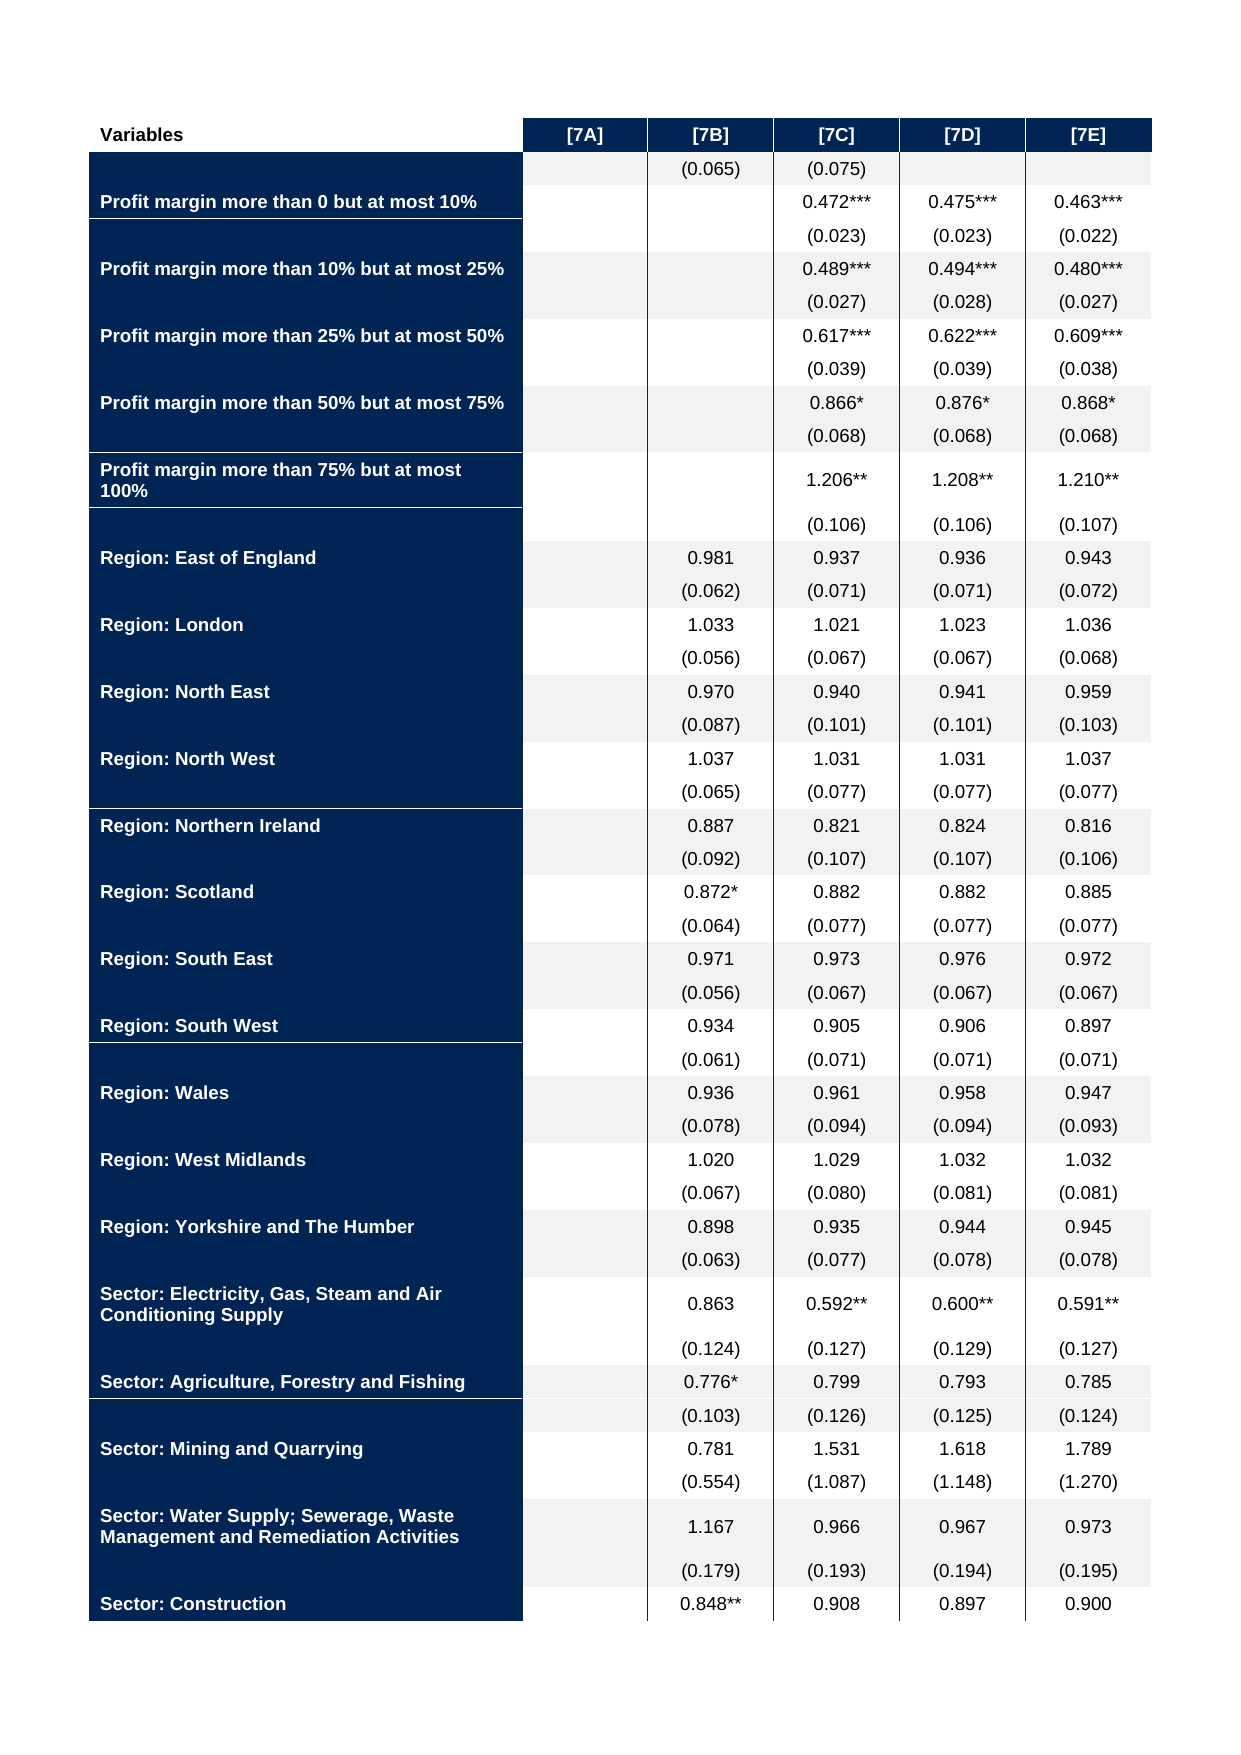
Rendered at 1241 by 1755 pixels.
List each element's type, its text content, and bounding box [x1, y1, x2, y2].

table_cell 0.945 [1026, 1210, 1151, 1243]
table_cell [648, 319, 773, 352]
table_cell Region: North West [89, 742, 522, 775]
table_cell [523, 1499, 647, 1554]
table_cell Region: South West [89, 1009, 522, 1042]
table_cell 0.882 [774, 875, 899, 909]
table_cell (0.068) [1026, 641, 1151, 675]
table_cell (0.094) [774, 1109, 899, 1143]
table_cell 0.600** [900, 1277, 1025, 1332]
table_cell [523, 1043, 647, 1076]
table_cell 0.961 [774, 1076, 899, 1109]
table_cell [648, 386, 773, 419]
table_cell [523, 1143, 647, 1176]
table_header [7E] [1026, 118, 1151, 152]
table_cell 0.905 [774, 1009, 899, 1042]
table_cell (0.023) [900, 219, 1025, 252]
table_cell 1.210** [1026, 453, 1151, 507]
table_cell 0.908 [774, 1587, 899, 1621]
table_cell 1.037 [648, 742, 773, 775]
table_cell [89, 641, 522, 675]
table_cell [89, 1332, 522, 1365]
table_cell 0.463*** [1026, 185, 1151, 218]
table_cell 0.622*** [900, 319, 1025, 352]
table_cell 0.591** [1026, 1277, 1151, 1332]
table_cell (0.078) [648, 1109, 773, 1143]
table_cell (0.077) [774, 909, 899, 942]
table_cell 0.793 [900, 1365, 1025, 1398]
table_cell 0.936 [648, 1076, 773, 1109]
table_cell [648, 285, 773, 319]
table_cell 0.785 [1026, 1365, 1151, 1398]
table_header [7D] [900, 118, 1025, 152]
table_cell 0.494*** [900, 252, 1025, 285]
table_cell (0.103) [648, 1399, 773, 1432]
table_cell (0.067) [900, 641, 1025, 675]
table_cell [523, 386, 647, 419]
table_cell 0.940 [774, 675, 899, 708]
table_cell 0.944 [900, 1210, 1025, 1243]
table_cell 0.971 [648, 942, 773, 976]
table_header [7C] [774, 118, 899, 152]
table_cell (0.068) [900, 419, 1025, 452]
table_cell 1.031 [900, 742, 1025, 775]
table_cell (0.067) [648, 1176, 773, 1210]
table_cell (0.127) [774, 1332, 899, 1365]
table_cell 0.821 [774, 809, 899, 842]
table_cell [523, 1243, 647, 1277]
table_cell [523, 152, 647, 185]
table_cell [648, 508, 773, 541]
table_cell (0.106) [774, 508, 899, 541]
table_cell [89, 775, 522, 808]
table_cell [89, 842, 522, 875]
table_cell 0.781 [648, 1432, 773, 1465]
table_cell Region: London [89, 608, 522, 641]
table_cell (0.071) [1026, 1043, 1151, 1076]
table_cell (0.129) [900, 1332, 1025, 1365]
table_cell (0.067) [774, 976, 899, 1009]
table_cell (1.087) [774, 1465, 899, 1499]
table_cell 0.973 [1026, 1499, 1151, 1554]
table_cell [523, 1432, 647, 1465]
table_cell (1.148) [900, 1465, 1025, 1499]
table_cell (0.065) [648, 775, 773, 808]
table_cell Sector: Agriculture, Forestry and Fishing [89, 1365, 522, 1398]
table_cell [89, 708, 522, 742]
table_cell 1.020 [648, 1143, 773, 1176]
table_cell [523, 1076, 647, 1109]
table_cell (0.078) [1026, 1243, 1151, 1277]
table_cell [89, 285, 522, 319]
table_cell [648, 352, 773, 386]
table_cell 0.592** [774, 1277, 899, 1332]
table_cell [523, 942, 647, 976]
table_cell [523, 352, 647, 386]
table_cell Sector: Mining and Quarrying [89, 1432, 522, 1465]
table_cell [89, 976, 522, 1009]
table_cell (0.080) [774, 1176, 899, 1210]
table_cell (0.063) [648, 1243, 773, 1277]
table_cell (0.081) [900, 1176, 1025, 1210]
table_cell (0.194) [900, 1554, 1025, 1587]
table_cell [648, 185, 773, 218]
table_cell (0.554) [648, 1465, 773, 1499]
table_cell 0.475*** [900, 185, 1025, 218]
table_cell (0.195) [1026, 1554, 1151, 1587]
table_cell [89, 1554, 522, 1587]
table_cell 0.848** [648, 1587, 773, 1621]
table_cell 1.206** [774, 453, 899, 507]
table_cell [523, 976, 647, 1009]
table_cell [89, 152, 522, 185]
table_cell 1.023 [900, 608, 1025, 641]
table_cell (0.077) [774, 775, 899, 808]
table_cell 0.489*** [774, 252, 899, 285]
table_cell [523, 1109, 647, 1143]
table_cell 1.167 [648, 1499, 773, 1554]
table_cell (0.065) [648, 152, 773, 185]
table_cell Region: East of England [89, 541, 522, 574]
table_cell [523, 285, 647, 319]
table_cell [523, 775, 647, 808]
table_cell (0.056) [648, 641, 773, 675]
table_cell 1.037 [1026, 742, 1151, 775]
table_cell 0.937 [774, 541, 899, 574]
table_cell [523, 842, 647, 875]
table_cell [523, 1587, 647, 1621]
table_header [7A] [523, 118, 647, 152]
table_cell 0.816 [1026, 809, 1151, 842]
table_cell 0.972 [1026, 942, 1151, 976]
table_cell 0.480*** [1026, 252, 1151, 285]
table_cell Profit margin more than 0 but at most 10% [89, 185, 522, 218]
table_cell (0.101) [900, 708, 1025, 742]
table_cell 0.897 [900, 1587, 1025, 1621]
table_cell 0.882 [900, 875, 1025, 909]
table_cell Region: North East [89, 675, 522, 708]
table_cell (0.125) [900, 1399, 1025, 1432]
table_cell 1.032 [1026, 1143, 1151, 1176]
table_cell 1.031 [774, 742, 899, 775]
table_cell [523, 252, 647, 285]
table_cell Sector: Water Supply; Sewerage, Waste Management and Remediation Activities [89, 1499, 522, 1554]
table_cell 0.866* [774, 386, 899, 419]
table_cell (0.071) [900, 574, 1025, 608]
table_cell (0.067) [774, 641, 899, 675]
table_cell 1.531 [774, 1432, 899, 1465]
table_cell (0.093) [1026, 1109, 1151, 1143]
table_cell 0.824 [900, 809, 1025, 842]
table_cell [1026, 152, 1151, 185]
table_cell [523, 185, 647, 218]
table_cell Region: Yorkshire and The Humber [89, 1210, 522, 1243]
table_cell [523, 1465, 647, 1499]
table_cell [523, 1332, 647, 1365]
table_cell 0.943 [1026, 541, 1151, 574]
table_cell (0.067) [900, 976, 1025, 1009]
table_cell [523, 419, 647, 452]
table_cell [523, 608, 647, 641]
table_cell (0.039) [900, 352, 1025, 386]
table_cell 0.799 [774, 1365, 899, 1398]
table_cell [89, 508, 522, 541]
table_cell 1.033 [648, 608, 773, 641]
table_cell 0.973 [774, 942, 899, 976]
table_cell [648, 453, 773, 507]
table_cell (0.107) [774, 842, 899, 875]
table_cell [523, 1277, 647, 1332]
table_cell 0.970 [648, 675, 773, 708]
table_cell 0.617*** [774, 319, 899, 352]
table_cell (0.038) [1026, 352, 1151, 386]
table_cell [89, 419, 522, 452]
table_cell 0.872* [648, 875, 773, 909]
table_cell (0.106) [1026, 842, 1151, 875]
table_cell (0.039) [774, 352, 899, 386]
table_cell [523, 742, 647, 775]
table_cell [89, 1109, 522, 1143]
table_cell 0.959 [1026, 675, 1151, 708]
table_cell (0.101) [774, 708, 899, 742]
table_cell (0.127) [1026, 1332, 1151, 1365]
table_cell 0.981 [648, 541, 773, 574]
table_cell Profit margin more than 25% but at most 50% [89, 319, 522, 352]
table_cell (0.107) [900, 842, 1025, 875]
table_cell Region: West Midlands [89, 1143, 522, 1176]
table_cell 0.887 [648, 809, 773, 842]
table_cell 1.036 [1026, 608, 1151, 641]
table_cell Region: Northern Ireland [89, 809, 522, 842]
table_cell Profit margin more than 10% but at most 25% [89, 252, 522, 285]
table_cell Region: Wales [89, 1076, 522, 1109]
table_cell Region: South East [89, 942, 522, 976]
table_cell Region: Scotland [89, 875, 522, 909]
table_cell [523, 875, 647, 909]
table_cell [648, 419, 773, 452]
table_cell (0.077) [774, 1243, 899, 1277]
table_cell [523, 219, 647, 252]
table_cell [89, 352, 522, 386]
table_cell 0.609*** [1026, 319, 1151, 352]
table_cell (0.124) [648, 1332, 773, 1365]
table_header Variables [89, 118, 522, 152]
table_cell (0.064) [648, 909, 773, 942]
table_cell 0.898 [648, 1210, 773, 1243]
table_cell [523, 453, 647, 507]
table_cell [523, 708, 647, 742]
table_cell (0.087) [648, 708, 773, 742]
table_cell (0.056) [648, 976, 773, 1009]
table_cell (0.061) [648, 1043, 773, 1076]
table_cell (0.103) [1026, 708, 1151, 742]
table_cell 0.776* [648, 1365, 773, 1398]
table_cell (1.270) [1026, 1465, 1151, 1499]
table_cell [523, 675, 647, 708]
table_cell [523, 1210, 647, 1243]
table_cell [523, 574, 647, 608]
table_cell (0.062) [648, 574, 773, 608]
table_cell 0.934 [648, 1009, 773, 1042]
table_cell 1.208** [900, 453, 1025, 507]
table_cell 0.958 [900, 1076, 1025, 1109]
table_cell 0.863 [648, 1277, 773, 1332]
table_cell [89, 219, 522, 252]
table_cell 0.885 [1026, 875, 1151, 909]
table_cell (0.023) [774, 219, 899, 252]
table_cell 1.032 [900, 1143, 1025, 1176]
table_cell [648, 219, 773, 252]
table_cell [523, 319, 647, 352]
table_cell 0.967 [900, 1499, 1025, 1554]
table_cell 0.472*** [774, 185, 899, 218]
table_cell [523, 809, 647, 842]
table_cell (0.107) [1026, 508, 1151, 541]
table_cell (0.075) [774, 152, 899, 185]
table_cell 0.941 [900, 675, 1025, 708]
table_cell [648, 252, 773, 285]
table_cell (0.068) [774, 419, 899, 452]
table_cell Sector: Electricity, Gas, Steam and Air Conditioning Supply [89, 1277, 522, 1332]
table_cell (0.077) [1026, 775, 1151, 808]
table_cell 1.029 [774, 1143, 899, 1176]
table_cell (0.077) [900, 775, 1025, 808]
table_cell 1.618 [900, 1432, 1025, 1465]
table_cell 1.789 [1026, 1432, 1151, 1465]
table_cell (0.067) [1026, 976, 1151, 1009]
table_cell [89, 1176, 522, 1210]
table_cell (0.077) [1026, 909, 1151, 942]
table_cell 0.868* [1026, 386, 1151, 419]
table_cell (0.092) [648, 842, 773, 875]
table_cell 0.876* [900, 386, 1025, 419]
table_cell [523, 1009, 647, 1042]
table_cell [900, 152, 1025, 185]
table_cell 0.897 [1026, 1009, 1151, 1042]
table_cell 0.906 [900, 1009, 1025, 1042]
table_cell (0.028) [900, 285, 1025, 319]
table_cell [523, 1554, 647, 1587]
table_cell [89, 1243, 522, 1277]
table_cell [523, 508, 647, 541]
table_cell [523, 1176, 647, 1210]
table_cell 0.935 [774, 1210, 899, 1243]
table_cell [523, 909, 647, 942]
table_cell (0.072) [1026, 574, 1151, 608]
table_cell (0.027) [774, 285, 899, 319]
table_cell [89, 1043, 522, 1076]
table_cell (0.078) [900, 1243, 1025, 1277]
table_cell (0.081) [1026, 1176, 1151, 1210]
table_header [7B] [648, 118, 773, 152]
table_cell (0.126) [774, 1399, 899, 1432]
table_cell Profit margin more than 50% but at most 75% [89, 386, 522, 419]
table_cell (0.094) [900, 1109, 1025, 1143]
table_cell 0.936 [900, 541, 1025, 574]
table_cell [89, 1465, 522, 1499]
table_cell (0.179) [648, 1554, 773, 1587]
table_cell [523, 541, 647, 574]
table_cell (0.071) [900, 1043, 1025, 1076]
table_cell (0.193) [774, 1554, 899, 1587]
table_cell (0.124) [1026, 1399, 1151, 1432]
table_cell (0.106) [900, 508, 1025, 541]
table_cell 0.976 [900, 942, 1025, 976]
table_cell Sector: Construction [89, 1587, 522, 1621]
table_cell (0.071) [774, 574, 899, 608]
table_cell [89, 1399, 522, 1432]
table_cell Profit margin more than 75% but at most 100% [89, 453, 522, 507]
table_cell (0.022) [1026, 219, 1151, 252]
table_cell [523, 641, 647, 675]
table_cell 0.900 [1026, 1587, 1151, 1621]
table_cell [89, 909, 522, 942]
table_cell 0.947 [1026, 1076, 1151, 1109]
table_cell (0.068) [1026, 419, 1151, 452]
table_cell [523, 1365, 647, 1398]
table_cell (0.027) [1026, 285, 1151, 319]
table_cell [523, 1399, 647, 1432]
table_cell 0.966 [774, 1499, 899, 1554]
table_cell [89, 574, 522, 608]
table_cell (0.077) [900, 909, 1025, 942]
table_cell (0.071) [774, 1043, 899, 1076]
table_cell 1.021 [774, 608, 899, 641]
